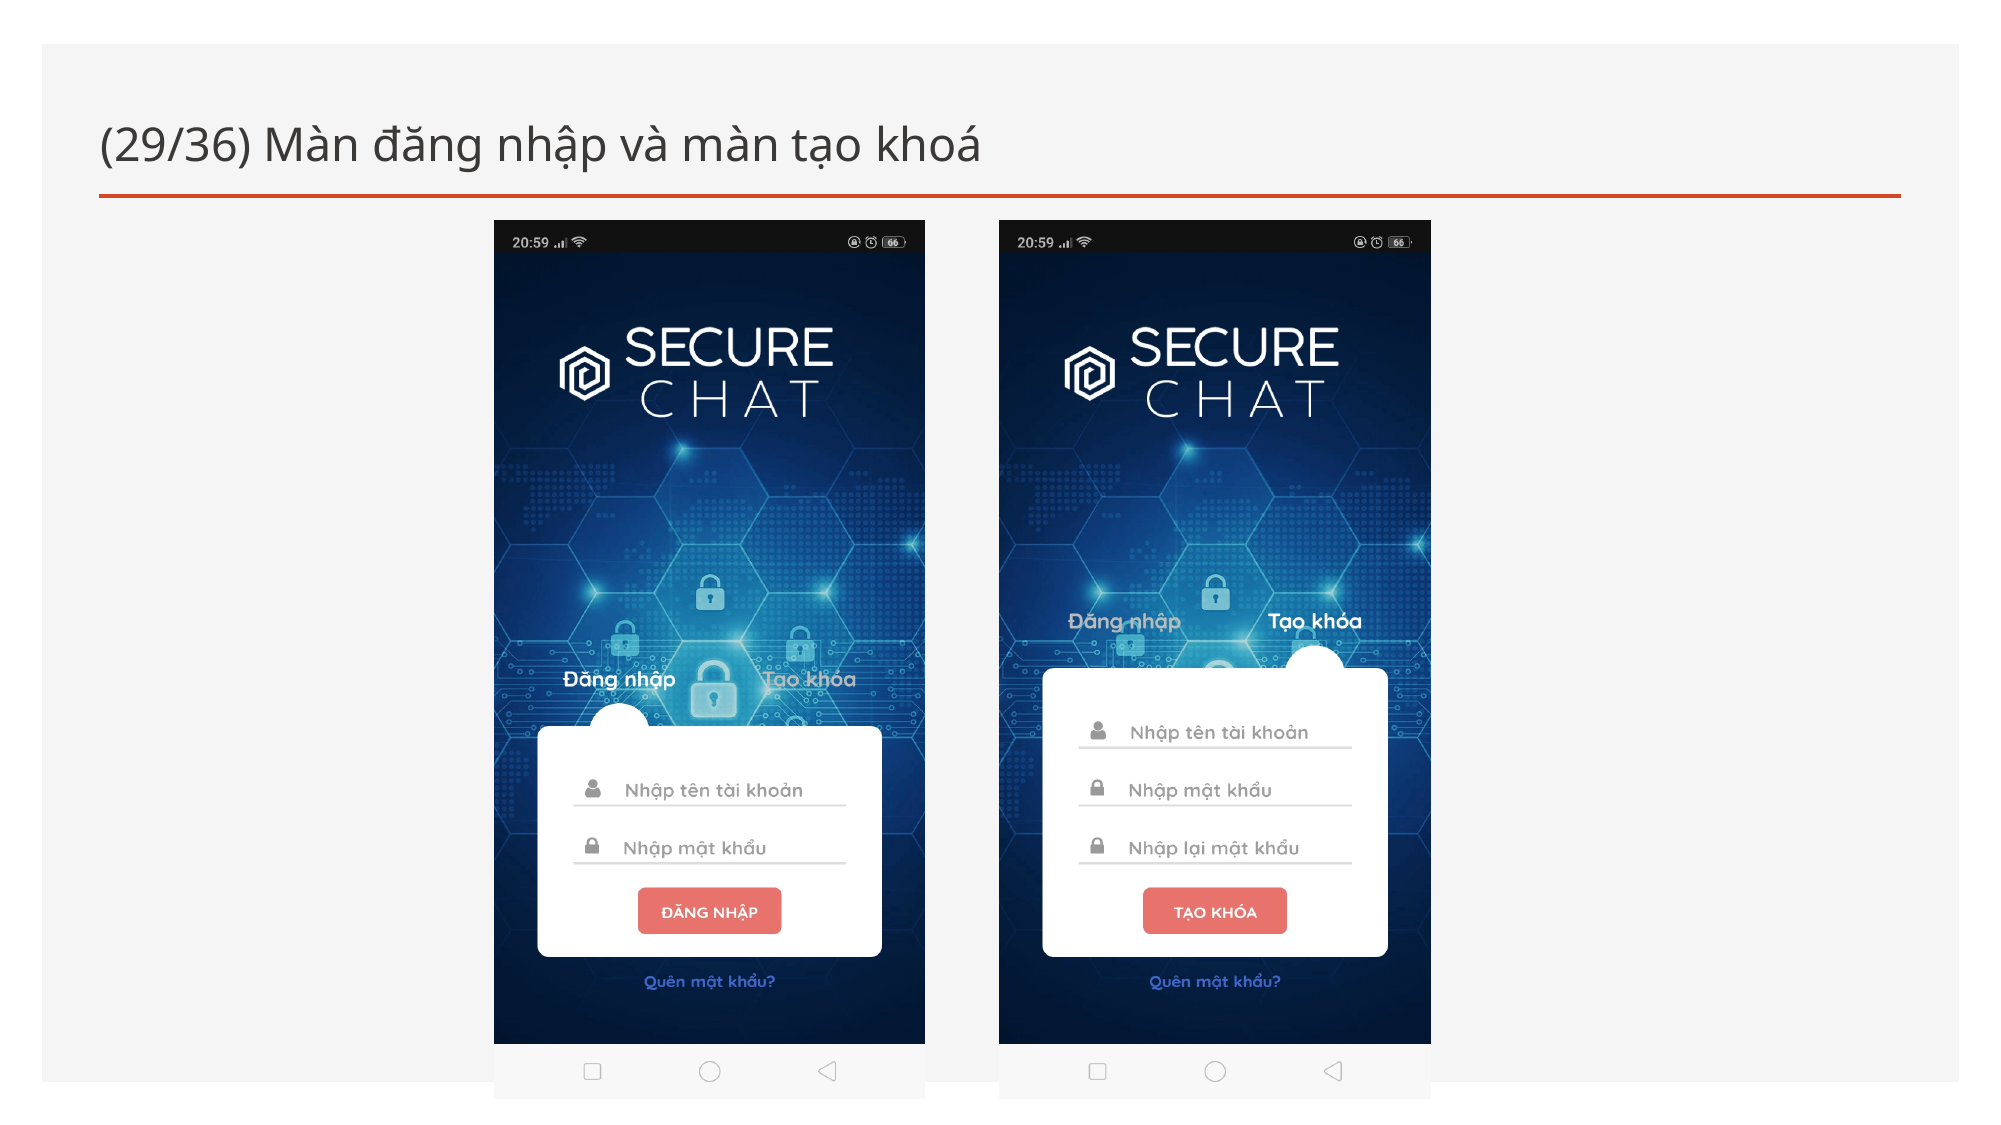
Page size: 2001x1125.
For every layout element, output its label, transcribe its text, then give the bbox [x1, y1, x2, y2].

picture [494, 220, 925, 1099]
picture [999, 220, 1431, 1099]
title (29/36) Màn đăng nhập và màn tạo khoá [85, 73, 1214, 179]
